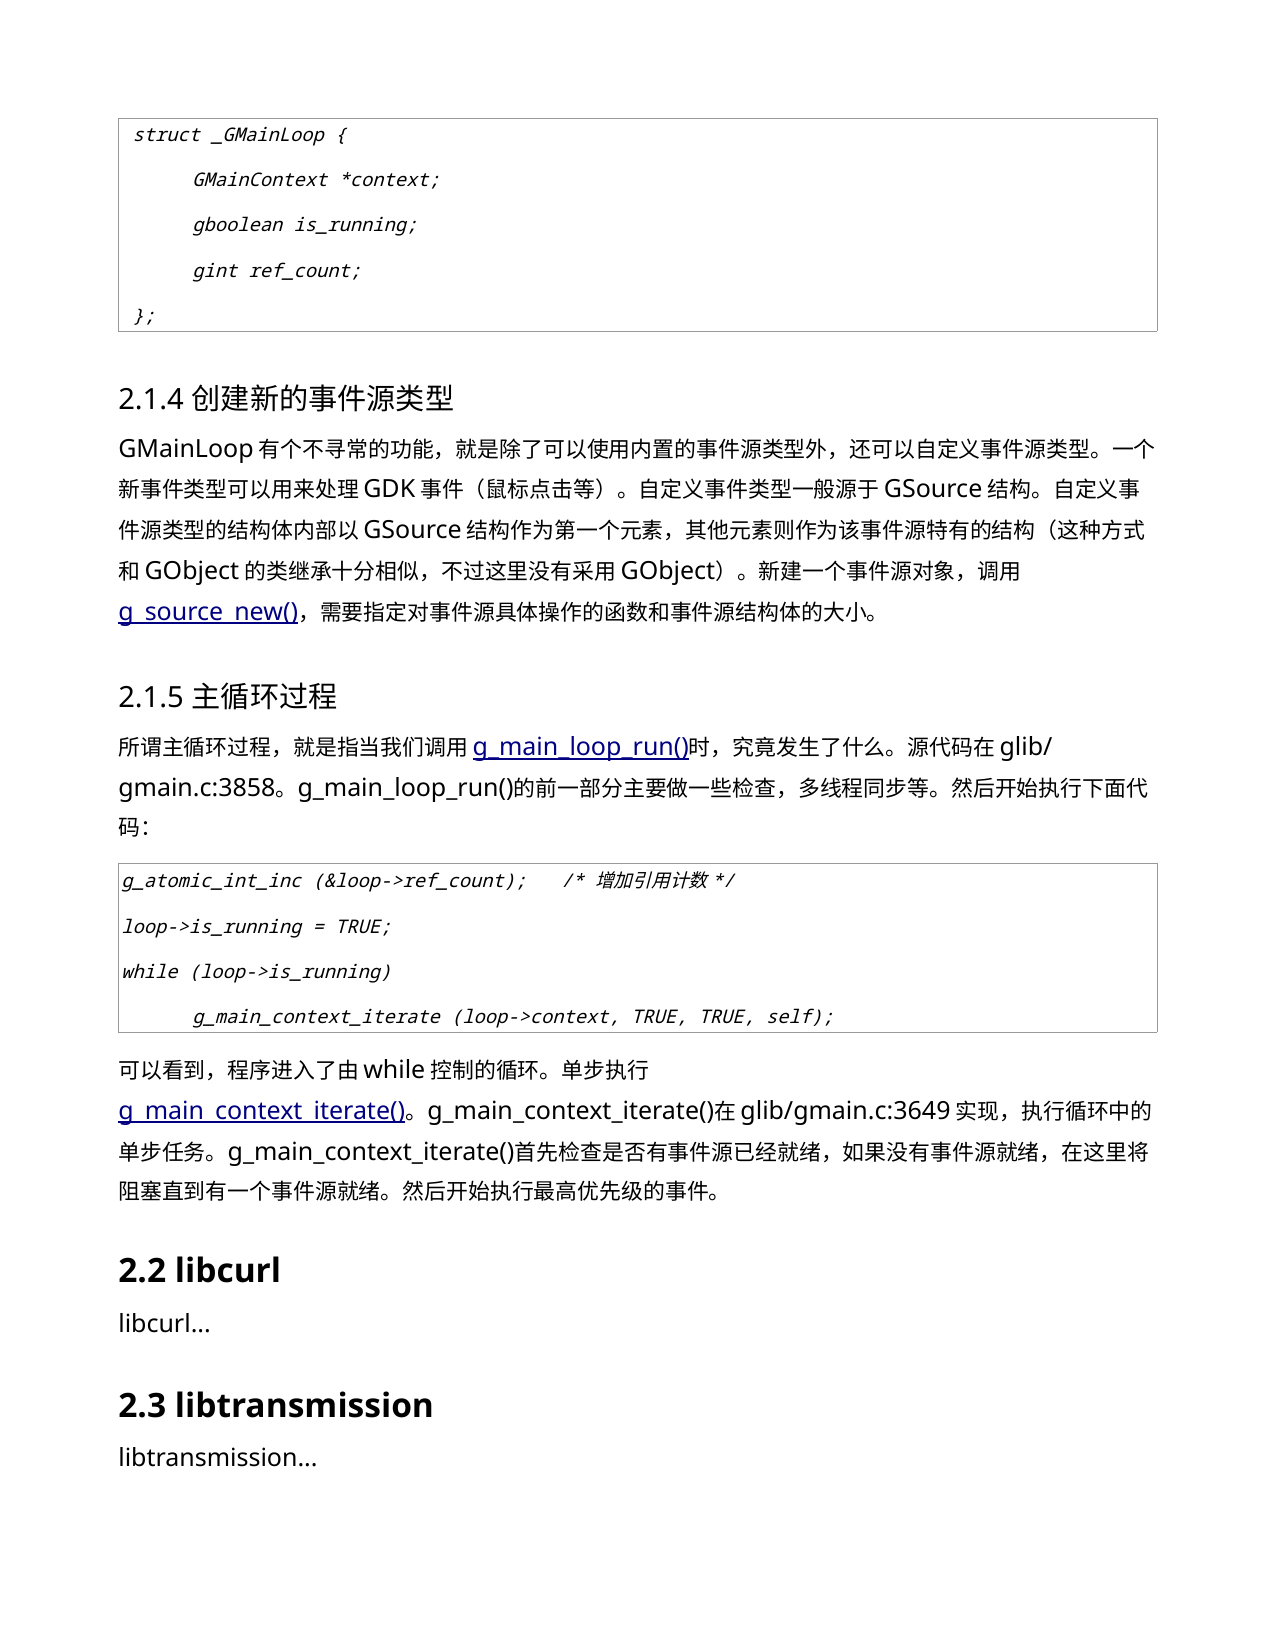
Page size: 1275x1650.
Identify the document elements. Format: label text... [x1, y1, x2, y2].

subtitle 2.1.5 主循环过程 [118, 674, 1157, 716]
text libcurl... [118, 1305, 1157, 1339]
text GMainLoop有个不寻常的功能，就是除了可以使用内置的事件源类型外，还可以自定义事件源类型。一个新事件类型可以用来处理GDK事件（鼠标点击等）。自定义事件类型一般源于GSource结构。自定义事件源类型的结构体内部以GSource结构作为第一个元素，其他元素则作为该事件源特有的结构（这种方式和GObject的类继承十分相似，不过这里没有采用GObject）。新建一个事件源对象，调用g_source_new()，需要指定对事件源具体操作的函数和事件源结构体的大小。 [118, 430, 1157, 628]
text }; [119, 299, 1157, 331]
text while (loop->is_running) [119, 955, 1157, 984]
text GMainContext *context; [119, 163, 1157, 192]
subtitle 2.3 libtransmission [118, 1381, 1157, 1427]
text libtransmission... [118, 1440, 1157, 1474]
text gboolean is_running; [119, 208, 1157, 237]
text 可以看到，程序进入了由while控制的循环。单步执行g_main_context_iterate()。g_main_context_iterate()在glib/gmain.c:3649实现，执行循环中的单步任务。g_main_context_iterate()首先检查是否有事件源已经就绪，如果没有事件源就绪，在这里将阻塞直到有一个事件源就绪。然后开始执行最高优先级的事件。 [118, 1052, 1157, 1205]
text loop->is_running = TRUE; [119, 910, 1157, 938]
text 所谓主循环过程，就是指当我们调用g_main_loop_run()时，究竟发生了什么。源代码在glib/gmain.c:3858。g_main_loop_run()的前一部分主要做一些检查，多线程同步等。然后开始执行下面代码： [118, 729, 1157, 842]
text gint ref_count; [119, 254, 1157, 282]
subtitle 2.1.4 创建新的事件源类型 [118, 375, 1157, 418]
text g_main_context_iterate (loop->context, TRUE, TRUE, self); [119, 1000, 1157, 1032]
text struct _GMainLoop { [119, 119, 1157, 147]
text g_atomic_int_inc (&loop->ref_count); /* 增加引用计数 */ [119, 864, 1157, 893]
subtitle 2.2 libcurl [118, 1247, 1157, 1293]
